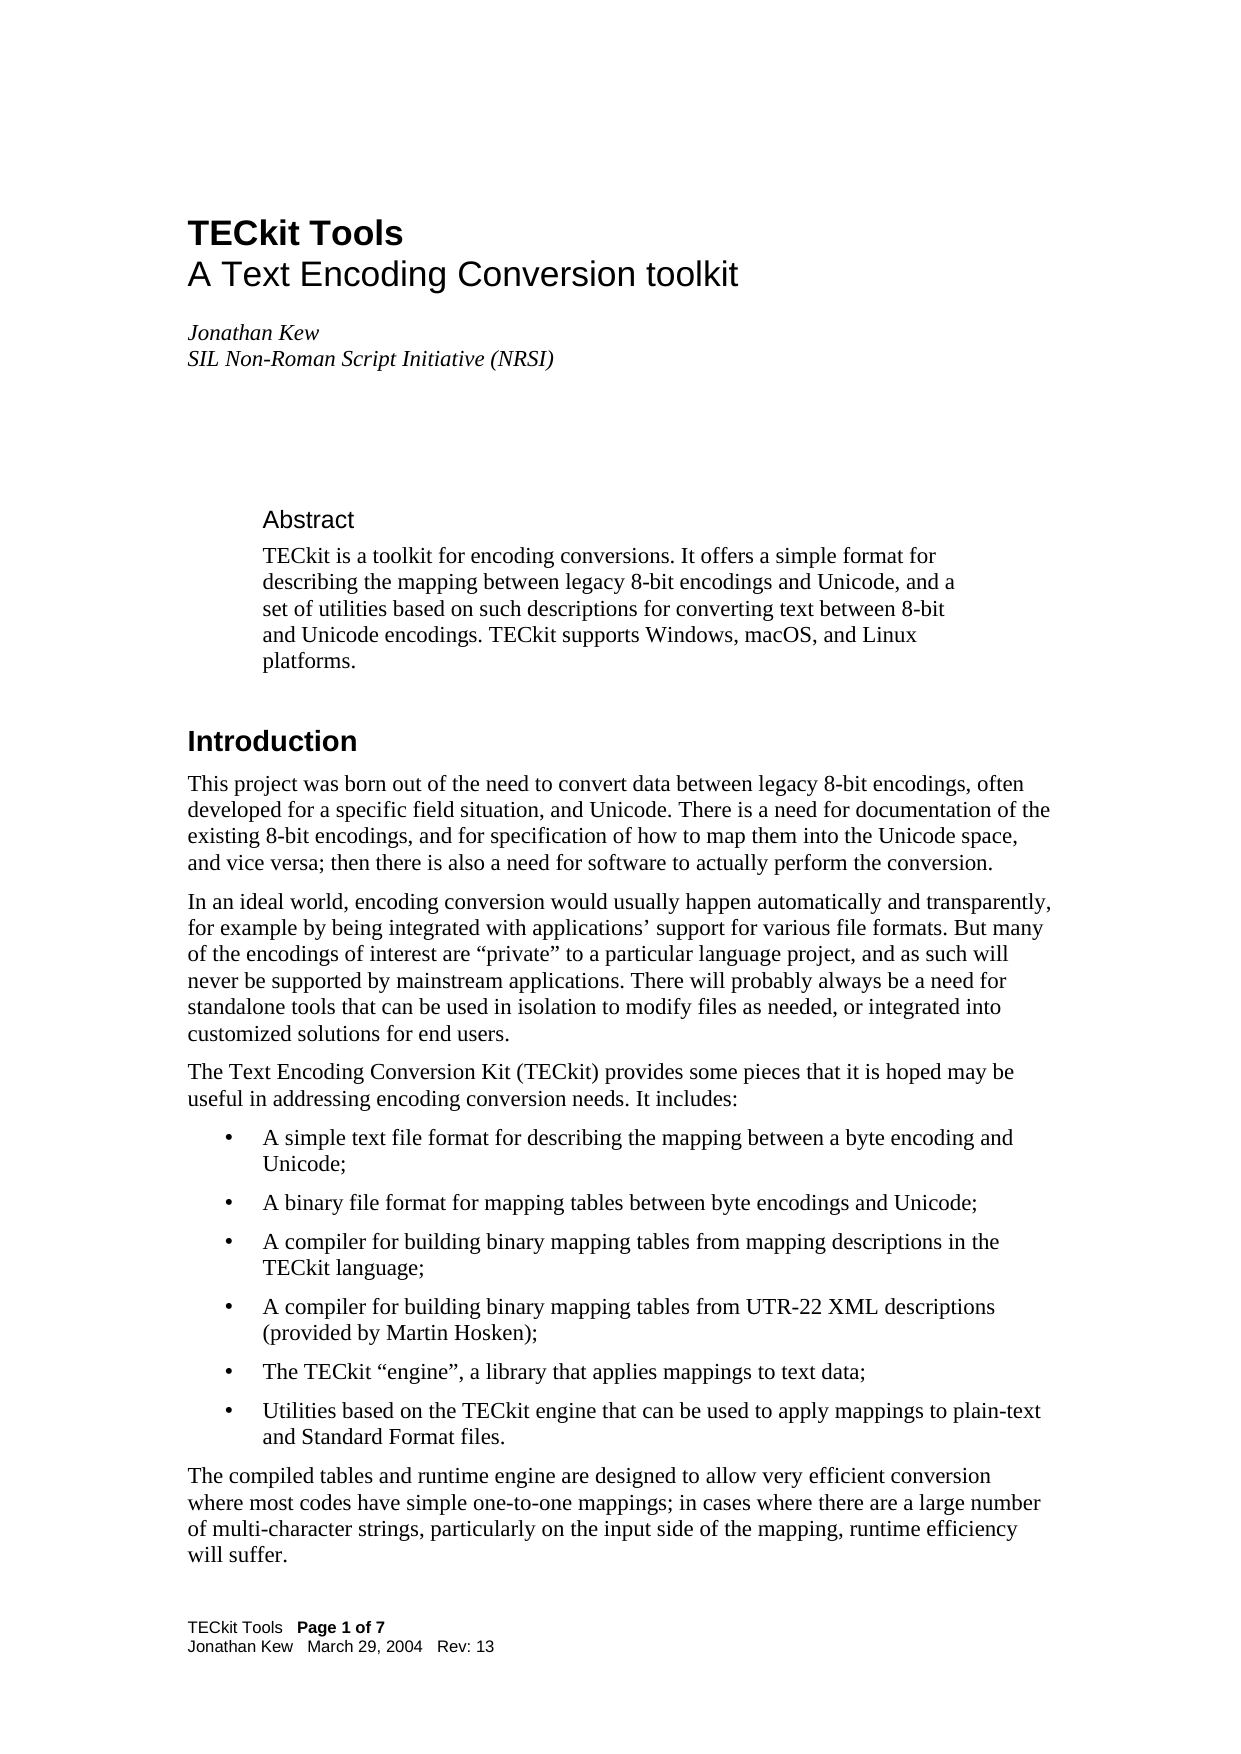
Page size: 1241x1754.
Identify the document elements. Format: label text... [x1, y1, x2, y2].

list The TECkit “engine”, a library that applies mappings to text data; [225, 1358, 1053, 1384]
title TECkit Tools [187, 212, 1053, 253]
subtitle Abstract [262, 505, 1053, 534]
text The Text Encoding Conversion Kit (TECkit) provides some pieces that it is hoped may be useful in addressing encoding conversion needs. It includes: [187, 1058, 1053, 1111]
list A compiler for building binary mapping tables from mapping descriptions in the TECkit language; [225, 1228, 1053, 1280]
text The compiled tables and runtime engine are designed to allow very efficient conversion where most codes have simple one-to-one mappings; in cases where there are a large number of multi-character strings, particularly on the input side of the mapping, runtime efficiency will suffer. [187, 1462, 1053, 1568]
text Jonathan Kew SIL Non-Roman Script Initiative (NRSI) [187, 319, 1053, 372]
list A compiler for building binary mapping tables from UTR-22 XML descriptions (provided by Martin Hosken); [225, 1293, 1053, 1346]
list Utilities based on the TECkit engine that can be used to apply mappings to plain-text and Standard Format files. [225, 1397, 1053, 1450]
text This project was born out of the need to convert data between legacy 8-bit encodings, often developed for a specific field situation, and Unicode. There is a need for documentation of the existing 8-bit encodings, and for specification of how to map them into the Unicode space, and vice versa; then there is also a need for software to actually perform the conversion. [187, 770, 1053, 875]
text In an ideal world, encoding conversion would usually happen automatically and transparently, for example by being integrated with applications’ support for various file formats. But many of the encodings of interest are “private” to a particular language project, and as such will never be supported by mainstream applications. There will probably always be a need for standalone tools that can be used in isolation to modify files as needed, or integrated into customized solutions for end users. [187, 888, 1053, 1046]
subtitle A Text Encoding Conversion toolkit [187, 253, 1053, 294]
subtitle Introduction [187, 724, 1053, 757]
text TECkit is a toolkit for encoding conversions. It offers a simple format for describing the mapping between legacy 8-bit encodings and Unicode, and a set of utilities based on such descriptions for converting text between 8-bit and Unicode encodings. TECkit supports Windows, macOS, and Linux platforms. [262, 542, 978, 674]
list A simple text file format for describing the mapping between a byte encoding and Unicode; [225, 1124, 1053, 1176]
list A binary file format for mapping tables between byte encodings and Unicode; [225, 1189, 1053, 1215]
